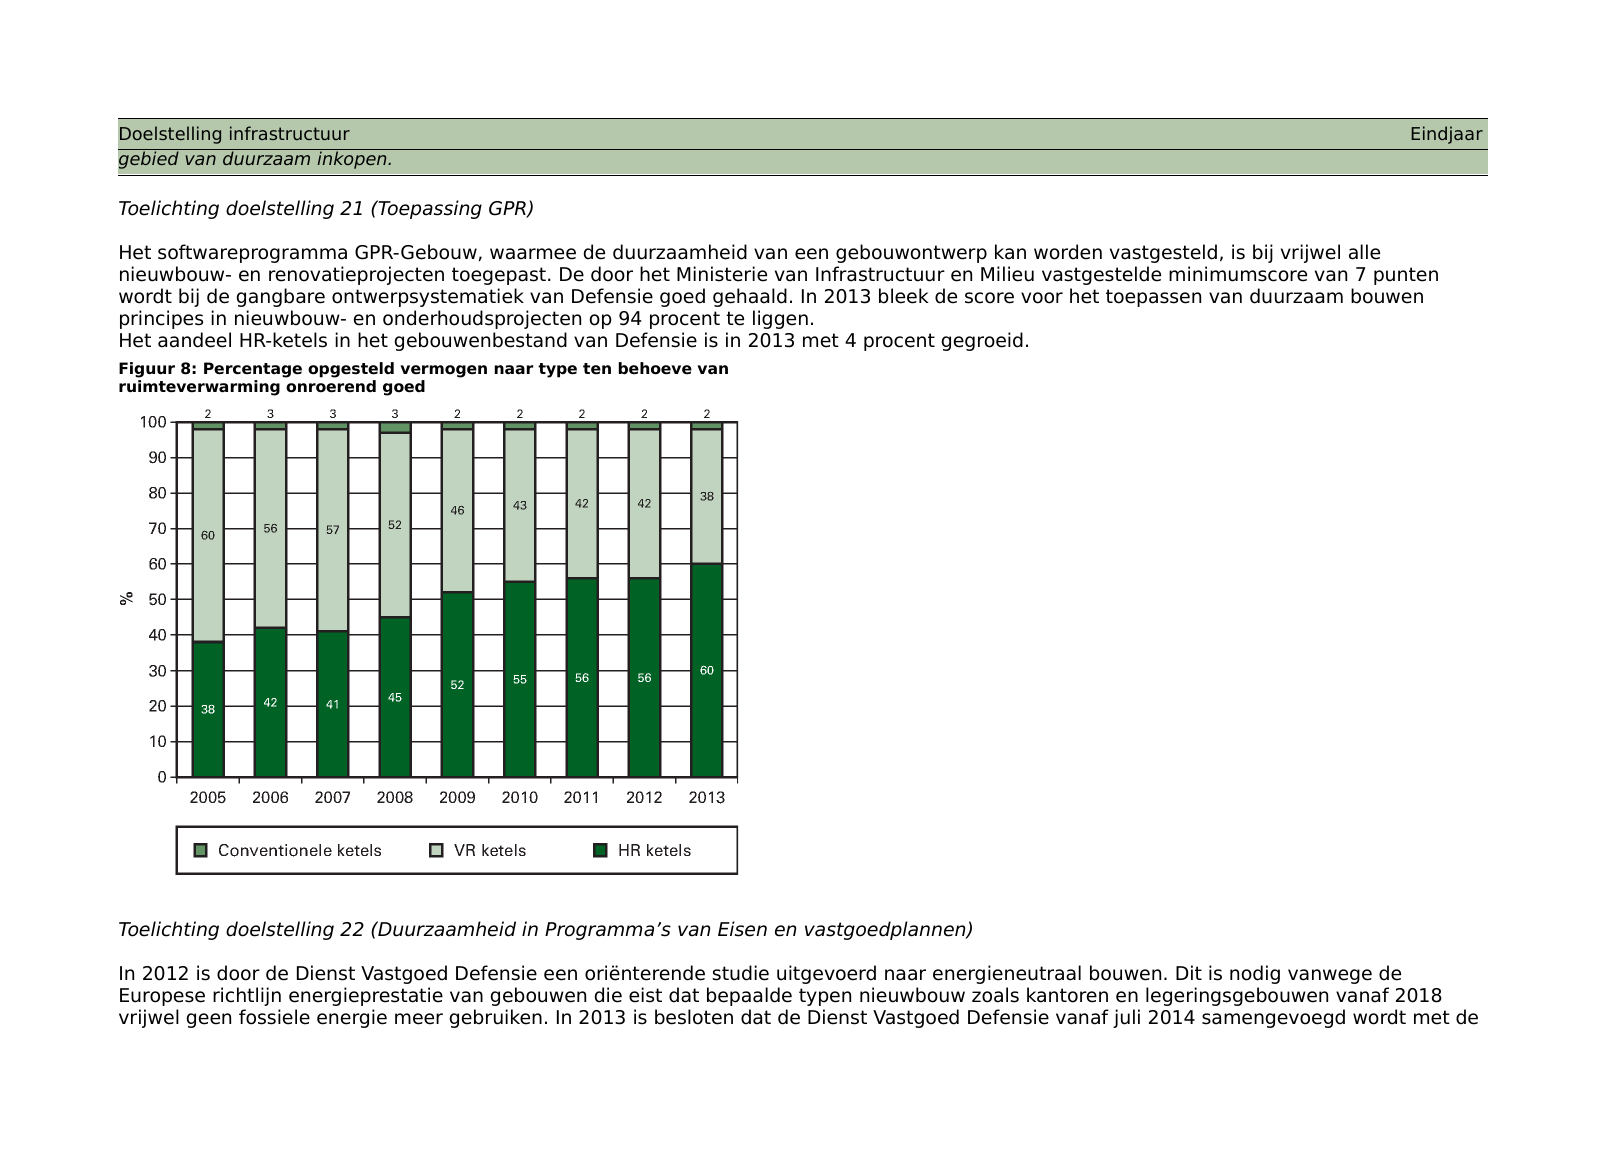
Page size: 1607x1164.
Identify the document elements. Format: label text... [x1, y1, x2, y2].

text Het aandeel HR-ketels in het gebouwenbestand van Defensie is in 2013 met 4 procent gegroeid. [118, 330, 1488, 352]
text Het softwareprogramma GPR-Gebouw, waarmee de duurzaamheid van een gebouwontwerp kan worden vastgesteld, is bij vrijwel alle nieuwbouw- en renovatieprojecten toegepast. De door het Ministerie van Infrastructuur en Milieu vastgestelde minimumscore van 7 punten wordt bij de gangbare ontwerpsystematiek van Defensie goed gehaald. In 2013 bleek de score voor het toepassen van duurzaam bouwen principes in nieuwbouw- en onderhoudsprojecten op 94 procent te liggen. [118, 242, 1488, 330]
picture [118, 407, 739, 875]
text Figuur 8: Percentage opgesteld vermogen naar type ten behoeve van ruimteverwarming onroerend goed [118, 360, 738, 396]
table_cell [1214, 150, 1488, 174]
text In 2012 is door de Dienst Vastgoed Defensie een oriënterende studie uitgevoerd naar energieneutraal bouwen. Dit is nodig vanwege de Europese richtlijn energieprestatie van gebouwen die eist dat bepaalde typen nieuwbouw zoals kantoren en legeringsgebouwen vanaf 2018 vrijwel geen fossiele energie meer gebruiken. In 2013 is besloten dat de Dienst Vastgoed Defensie vanaf juli 2014 samengevoegd wordt met de [118, 963, 1488, 1028]
table_cell gebied van duurzaam inkopen. [118, 150, 1214, 174]
table_header Eindjaar [1214, 119, 1488, 149]
table_header Doelstelling infrastructuur [118, 119, 1214, 149]
subtitle Toelichting doelstelling 21 (Toepassing GPR) [118, 198, 1488, 220]
subtitle Toelichting doelstelling 22 (Duurzaamheid in Programma’s van Eisen en vastgoedplannen) [118, 918, 1488, 940]
